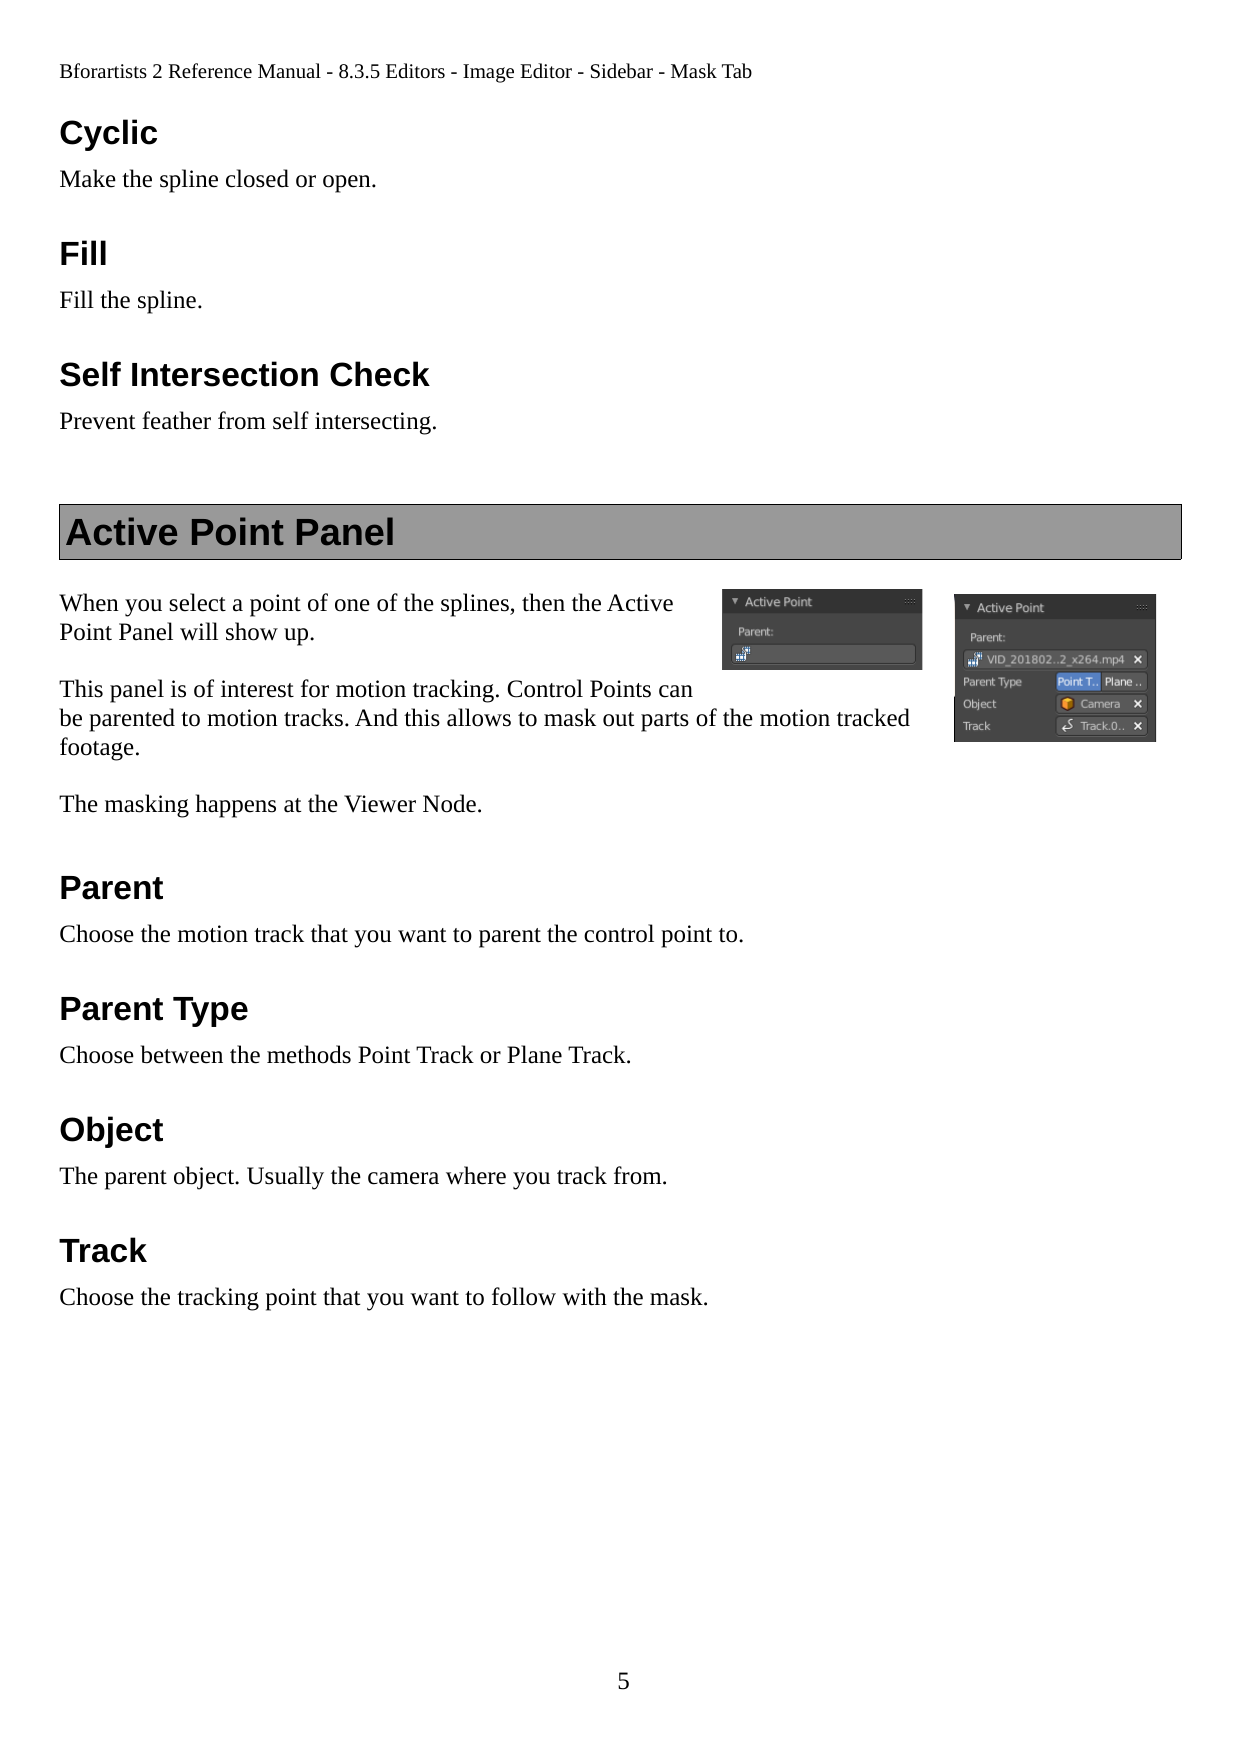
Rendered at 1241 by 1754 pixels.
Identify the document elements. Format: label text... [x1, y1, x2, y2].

text When you select a point of one of the splines, then the Active Point Panel will show up. [59, 588, 1181, 646]
subtitle Track [59, 1231, 1181, 1269]
text This panel is of interest for motion tracking. Control Points can be parented to motion tracks. And this allows to mask out parts of the motion tracked footage. [59, 674, 1181, 761]
subtitle Parent [59, 868, 1181, 906]
text Choose the tracking point that you want to follow with the mask. [59, 1282, 1181, 1311]
text Fill the spline. [59, 285, 1181, 313]
subtitle Parent Type [59, 989, 1181, 1027]
subtitle Object [59, 1110, 1181, 1148]
picture [954, 594, 1157, 742]
text Make the spline closed or open. [59, 164, 1181, 192]
subtitle Cyclic [59, 113, 1181, 151]
text Choose between the methods Point Track or Plane Track. [59, 1040, 1181, 1068]
subtitle Self Intersection Check [59, 355, 1181, 393]
picture [722, 589, 923, 670]
subtitle Fill [59, 234, 1181, 272]
text The parent object. Usually the camera where you track from. [59, 1161, 1181, 1189]
text Prevent feather from self intersecting. [59, 406, 1181, 434]
text Choose the motion track that you want to parent the control point to. [59, 919, 1181, 947]
text The masking happens at the Viewer Node. [59, 789, 1181, 818]
table_header Active Point Panel [60, 505, 1181, 559]
